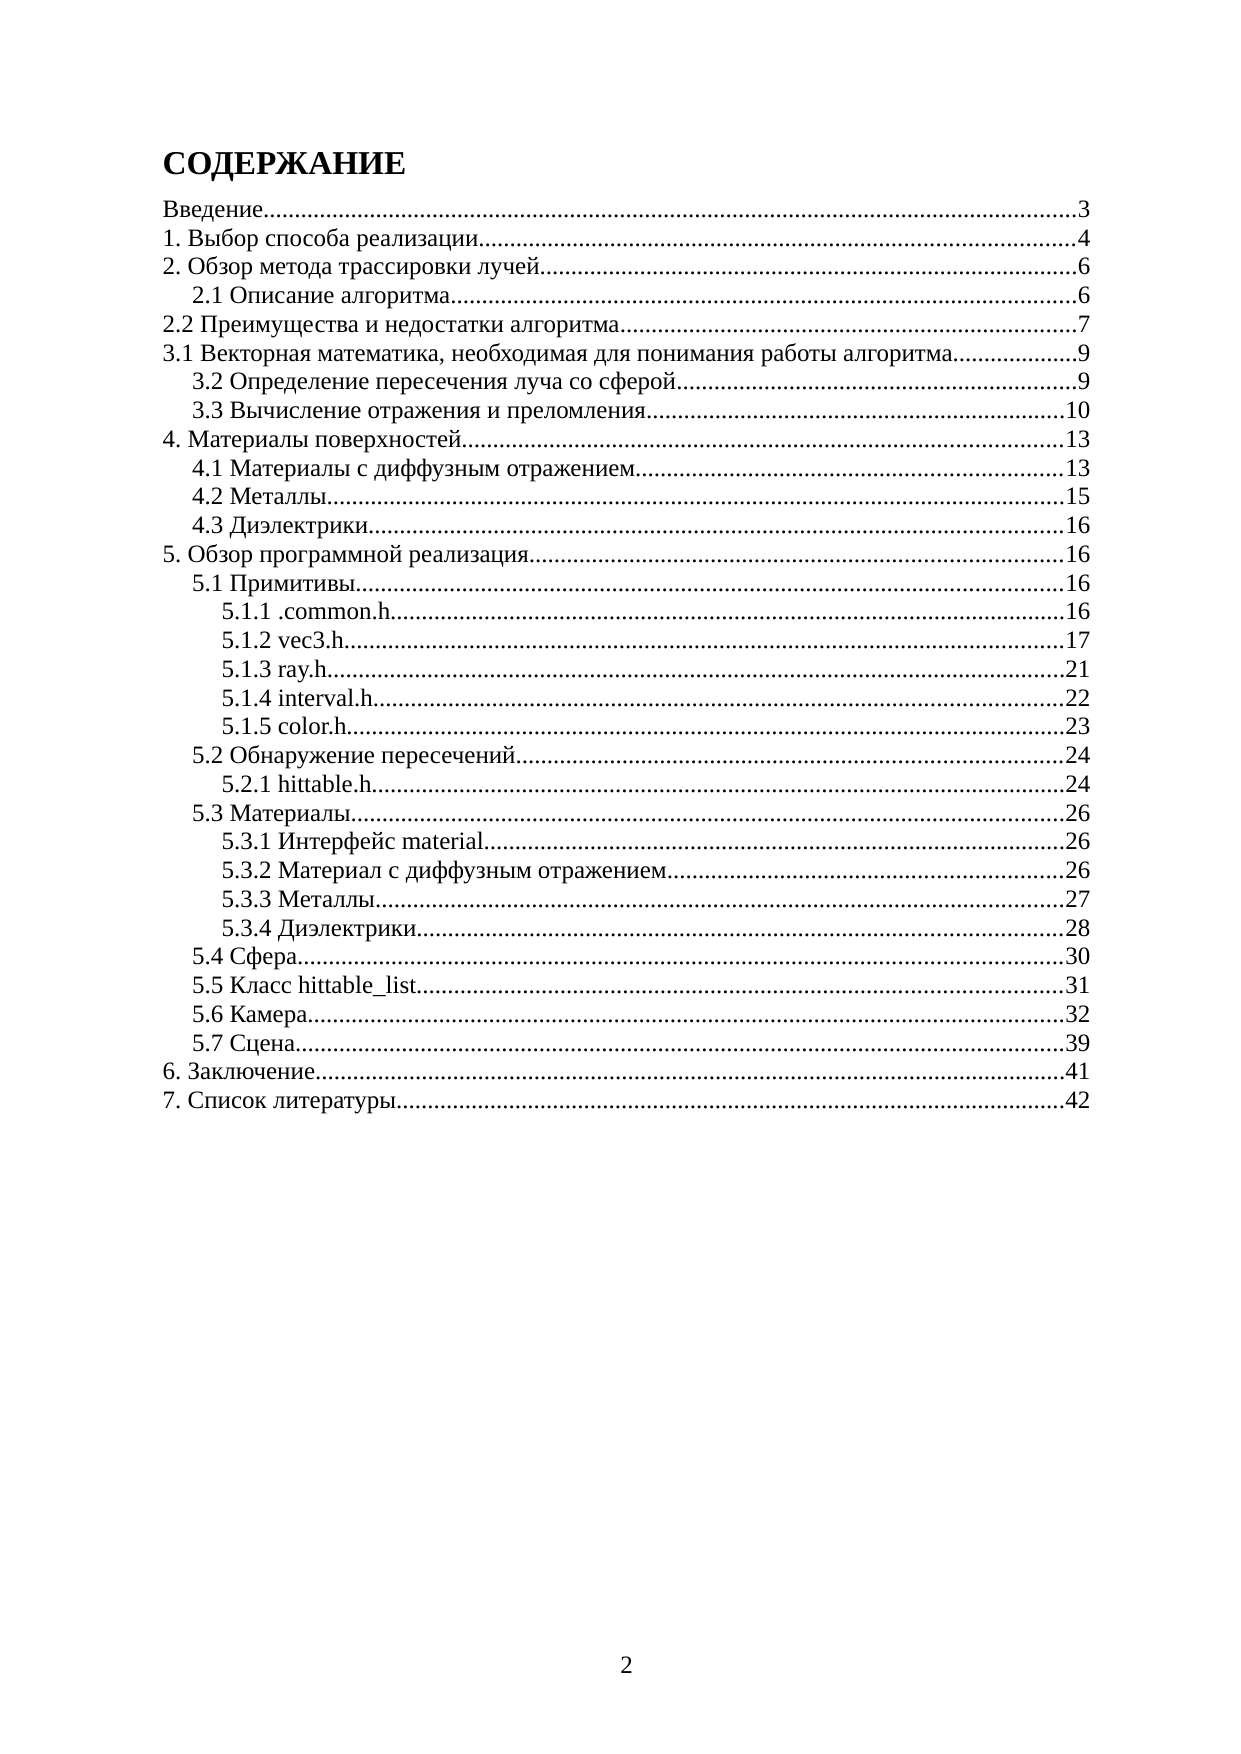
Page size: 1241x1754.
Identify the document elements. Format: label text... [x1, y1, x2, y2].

text 5.1.1 .common.h 16 [221, 596, 1090, 625]
text 5.1.5 color.h 23 [221, 711, 1090, 740]
text 5. Обзор программной реализация 16 [162, 539, 1090, 568]
text 7. Список литературы 42 [162, 1085, 1090, 1114]
text 5.1.4 interval.h 22 [221, 683, 1090, 711]
text 2. Обзор метода трассировки лучей 6 [162, 251, 1090, 280]
text 3.2 Определение пересечения луча со сферой 9 [192, 366, 1090, 395]
text 5.2.1 hittable.h 24 [221, 769, 1090, 798]
text 5.3.1 Интерфейс material 26 [221, 826, 1090, 855]
text 1. Выбор способа реализации 4 [162, 223, 1090, 251]
text 5.2 Обнаружение пересечений 24 [192, 740, 1090, 769]
text Введение 3 [162, 194, 1090, 223]
text 3.1 Векторная математика, необходимая для понимания работы алгоритма 9 [162, 338, 1090, 366]
text 5.1.2 vec3.h 17 [221, 625, 1090, 654]
subtitle СОДЕРЖАНИЕ [162, 143, 1090, 181]
text 5.4 Сфера 30 [192, 941, 1090, 970]
text 4.2 Металлы 15 [192, 481, 1090, 510]
text 6. Заключение 41 [162, 1056, 1090, 1085]
text 5.5 Класс hittable_list 31 [192, 970, 1090, 999]
text 3.3 Вычисление отражения и преломления 10 [192, 395, 1090, 424]
text 5.1.3 ray.h 21 [221, 654, 1090, 683]
text 5.1 Примитивы 16 [192, 568, 1090, 596]
text 4.3 Диэлектрики 16 [192, 510, 1090, 539]
text 5.3.4 Диэлектрики 28 [221, 913, 1090, 941]
text 2.2 Преимущества и недостатки алгоритма 7 [162, 309, 1090, 338]
text 5.6 Камера 32 [192, 999, 1090, 1028]
text 4.1 Материалы с диффузным отражением 13 [192, 453, 1090, 481]
text 4. Материалы поверхностей 13 [162, 424, 1090, 453]
text 5.3.2 Материал с диффузным отражением 26 [221, 855, 1090, 884]
text 5.7 Сцена 39 [192, 1028, 1090, 1056]
text 5.3 Материалы 26 [192, 798, 1090, 826]
text 5.3.3 Металлы 27 [221, 884, 1090, 913]
text 2.1 Описание алгоритма 6 [192, 280, 1090, 309]
